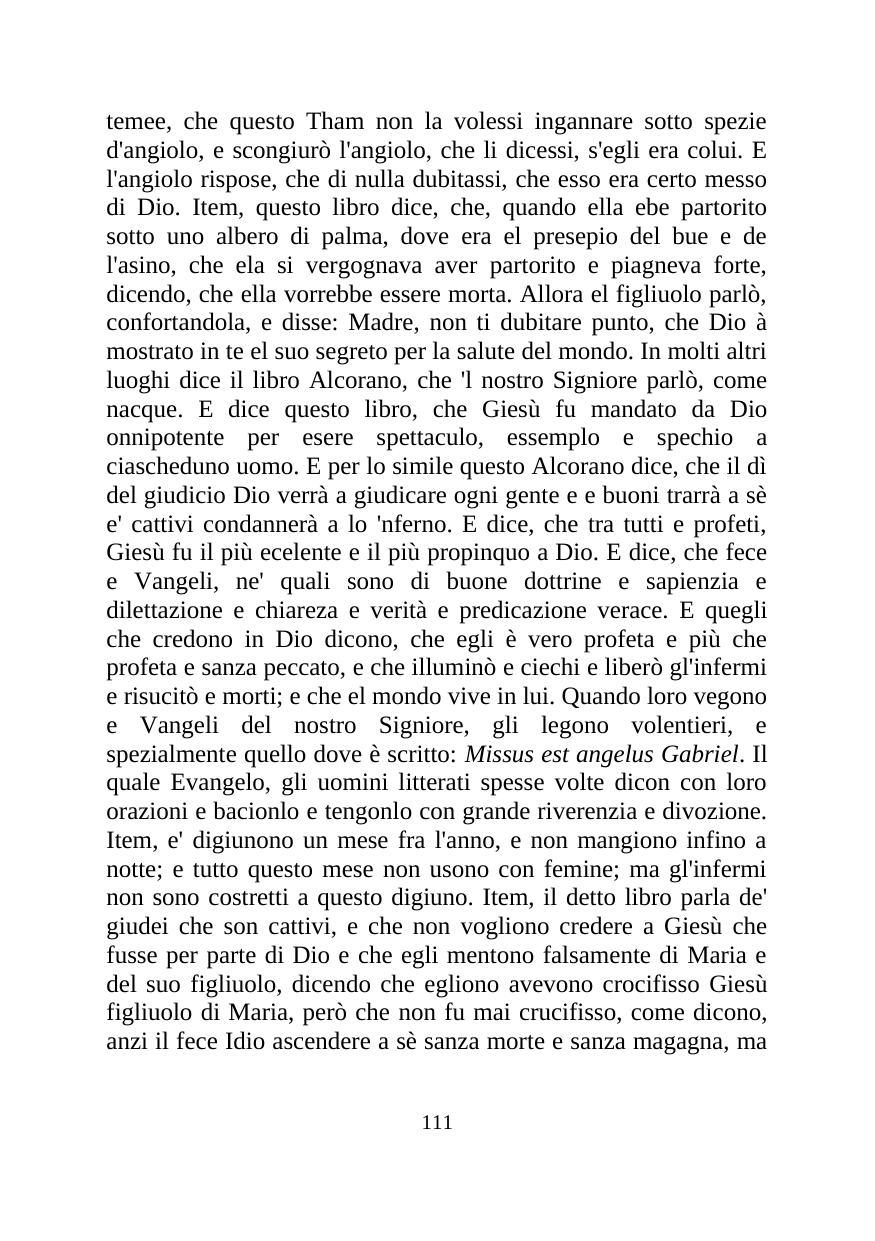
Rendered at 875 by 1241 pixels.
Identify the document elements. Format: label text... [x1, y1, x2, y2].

text temee, che questo Tham non la volessi ingannare sotto spezie d'angiolo, e scongiurò l'angiolo, che li dicessi, s'egli era colui. E l'angiolo rispose, che di nulla dubitassi, che esso era certo messo di Dio. Item, questo libro dice, che, quando ella ebe partorito sotto uno albero di palma, dove era el presepio del bue e de l'asino, che ela si vergognava aver partorito e piagneva forte, dicendo, che ella vorrebbe essere morta. Allora el figliuolo parlò, confortandola, e disse: Madre, non ti dubitare punto, che Dio à mostrato in te el suo segreto per la salute del mondo. In molti altri luoghi dice il libro Alcorano, che 'l nostro Signiore parlò, come nacque. E dice questo libro, che Giesù fu mandato da Dio onnipotente per esere spettaculo, essemplo e spechio a ciascheduno uomo. E per lo simile questo Alcorano dice, che il dì del giudicio Dio verrà a giudicare ogni gente e e buoni trarrà a sè e' cattivi condannerà a lo 'nferno. E dice, che tra tutti e profeti, Giesù fu il più ecelente e il più propinquo a Dio. E dice, che fece e Vangeli, ne' quali sono di buone dottrine e sapienzia e dilettazione e chiareza e verità e predicazione verace. E quegli che credono in Dio dicono, che egli è vero profeta e più che profeta e sanza peccato, e che illuminò e ciechi e liberò gl'infermi e risucitò e morti; e che el mondo vive in lui. Quando loro vegono e Vangeli del nostro Signiore, gli legono volentieri, e spezialmente quello dove è scritto: Missus est angelus Gabriel. Il quale Evangelo, gli uomini litterati spesse volte dicon con loro orazioni e bacionlo e tengonlo con grande riverenzia e divozione. Item, e' digiunono un mese fra l'anno, e non mangiono infino a notte; e tutto questo mese non usono con femine; ma gl'infermi non sono costretti a questo digiuno. Item, il detto libro parla de' giudei che son cattivi, e che non vogliono credere a Giesù che fusse per parte di Dio e che egli mentono falsamente di Maria e del suo figliuolo, dicendo che egliono avevono crocifisso Giesù figliuolo di Maria, però che non fu mai crucifisso, come dicono, anzi il fece Idio ascendere a sè sanza morte e sanza magagna, ma [106, 106, 768, 1055]
